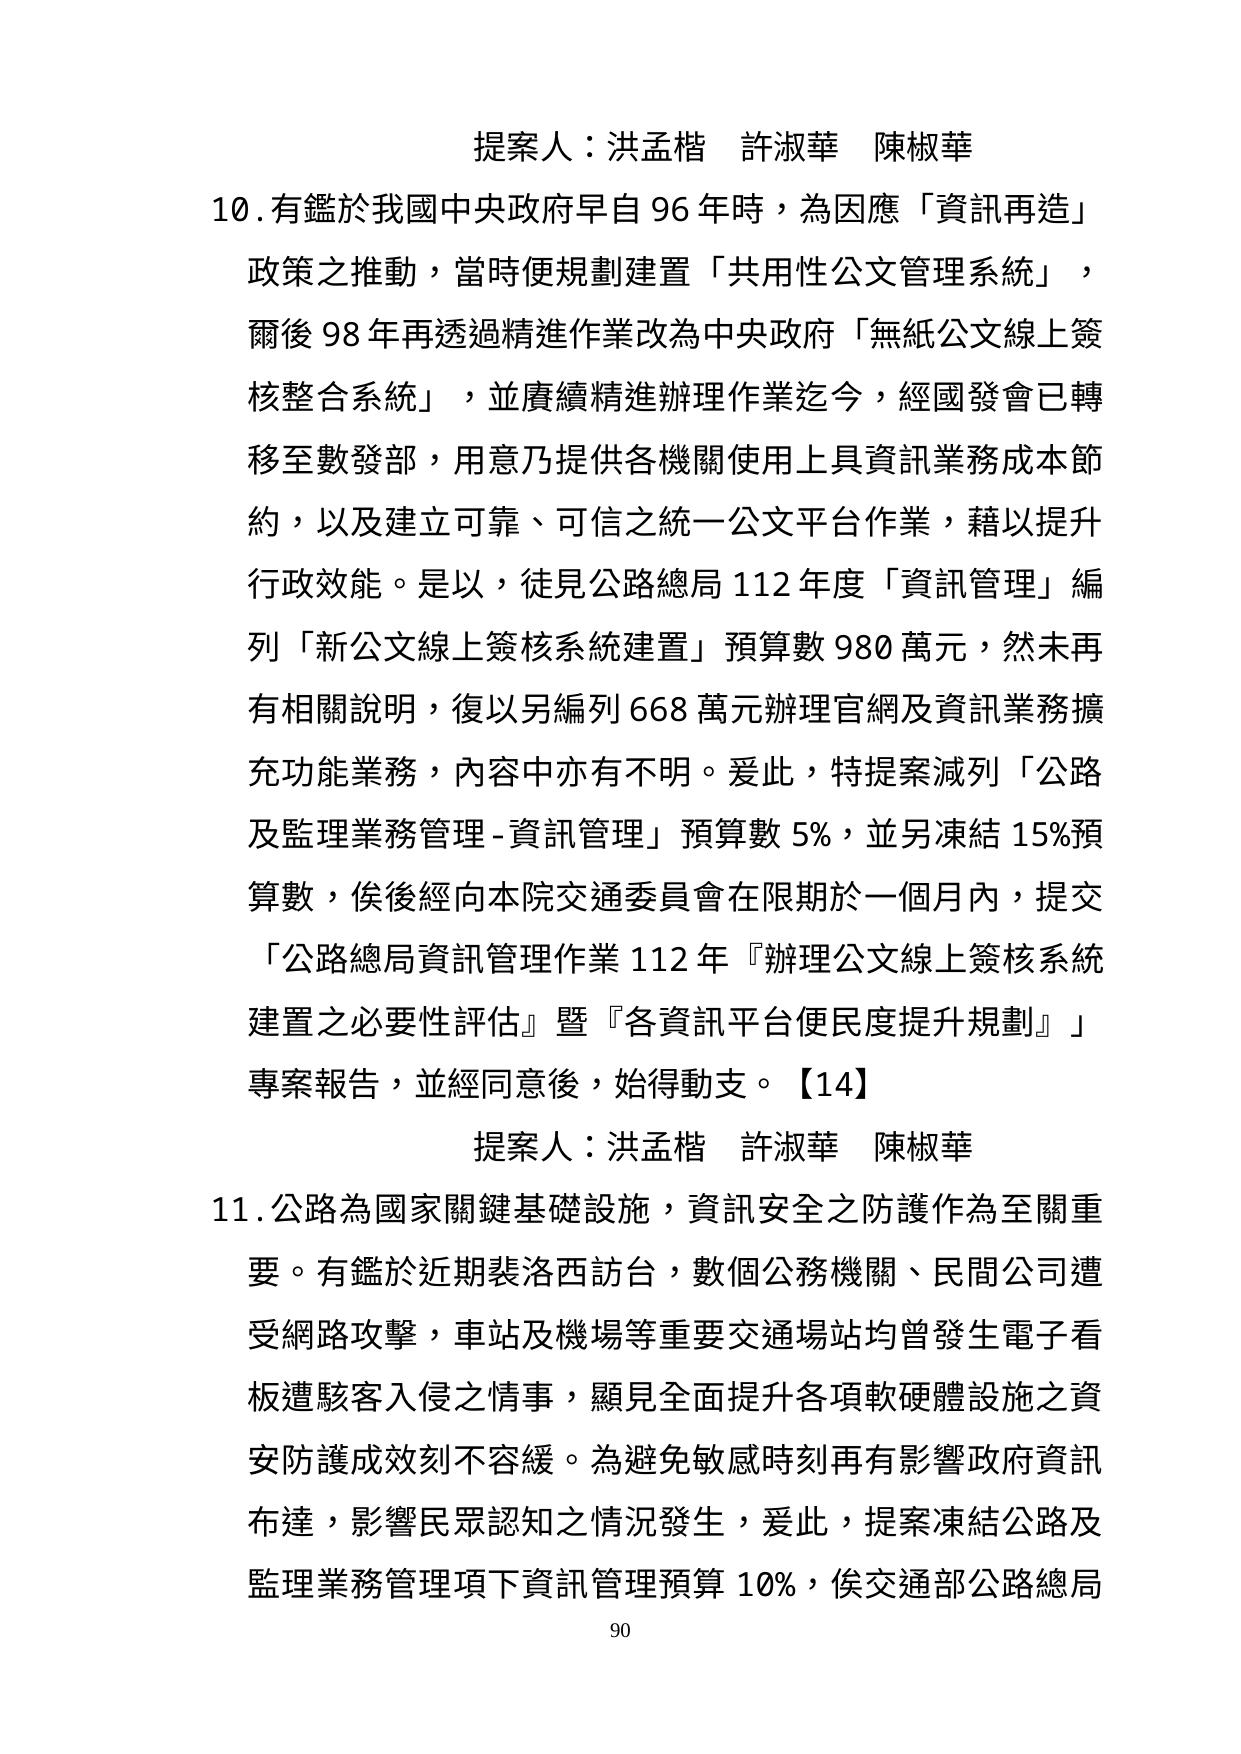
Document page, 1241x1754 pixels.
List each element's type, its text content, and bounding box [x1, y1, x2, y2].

text 提案人：洪孟楷 許淑華 陳椒華 [473, 1103, 1117, 1166]
text 提案人：洪孟楷 許淑華 陳椒華 [473, 103, 1117, 166]
list 公路為國家關鍵基礎設施，資訊安全之防護作為至關重要。有鑑於近期裴洛西訪台，數個公務機關、民間公司遭受網路攻擊，車站及機場等重要交通場站均曾發生電子看板遭駭客入侵之情事，顯見全面提升各項軟硬體設施之資安防護成效刻不容緩。為避免敏感時刻再有影響政府資訊布達，影響民眾認知之情況發生，爰此，提案凍結公路及監理業務管理項下資訊管理預算10%，俟交通部公路總局 [210, 1166, 1104, 1603]
list 有鑑於我國中央政府早自96年時，為因應「資訊再造」政策之推動，當時便規劃建置「共用性公文管理系統」，爾後98年再透過精進作業改為中央政府「無紙公文線上簽核整合系統」，並賡續精進辦理作業迄今，經國發會已轉移至數發部，用意乃提供各機關使用上具資訊業務成本節約，以及建立可靠、可信之統一公文平台作業，藉以提升行政效能。是以，徒見公路總局112年度「資訊管理」編列「新公文線上簽核系統建置」預算數980萬元，然未再有相關說明，復以另編列668萬元辦理官網及資訊業務擴充功能業務，內容中亦有不明。爰此，特提案減列「公路及監理業務管理-資訊管理」預算數5%，並另凍結15%預算數，俟後經向本院交通委員會在限期於一個月內，提交「公路總局資訊管理作業112年『辦理公文線上簽核系統建置之必要性評估』暨『各資訊平台便民度提升規劃』」專案報告，並經同意後，始得動支。【14】 [210, 166, 1104, 1103]
